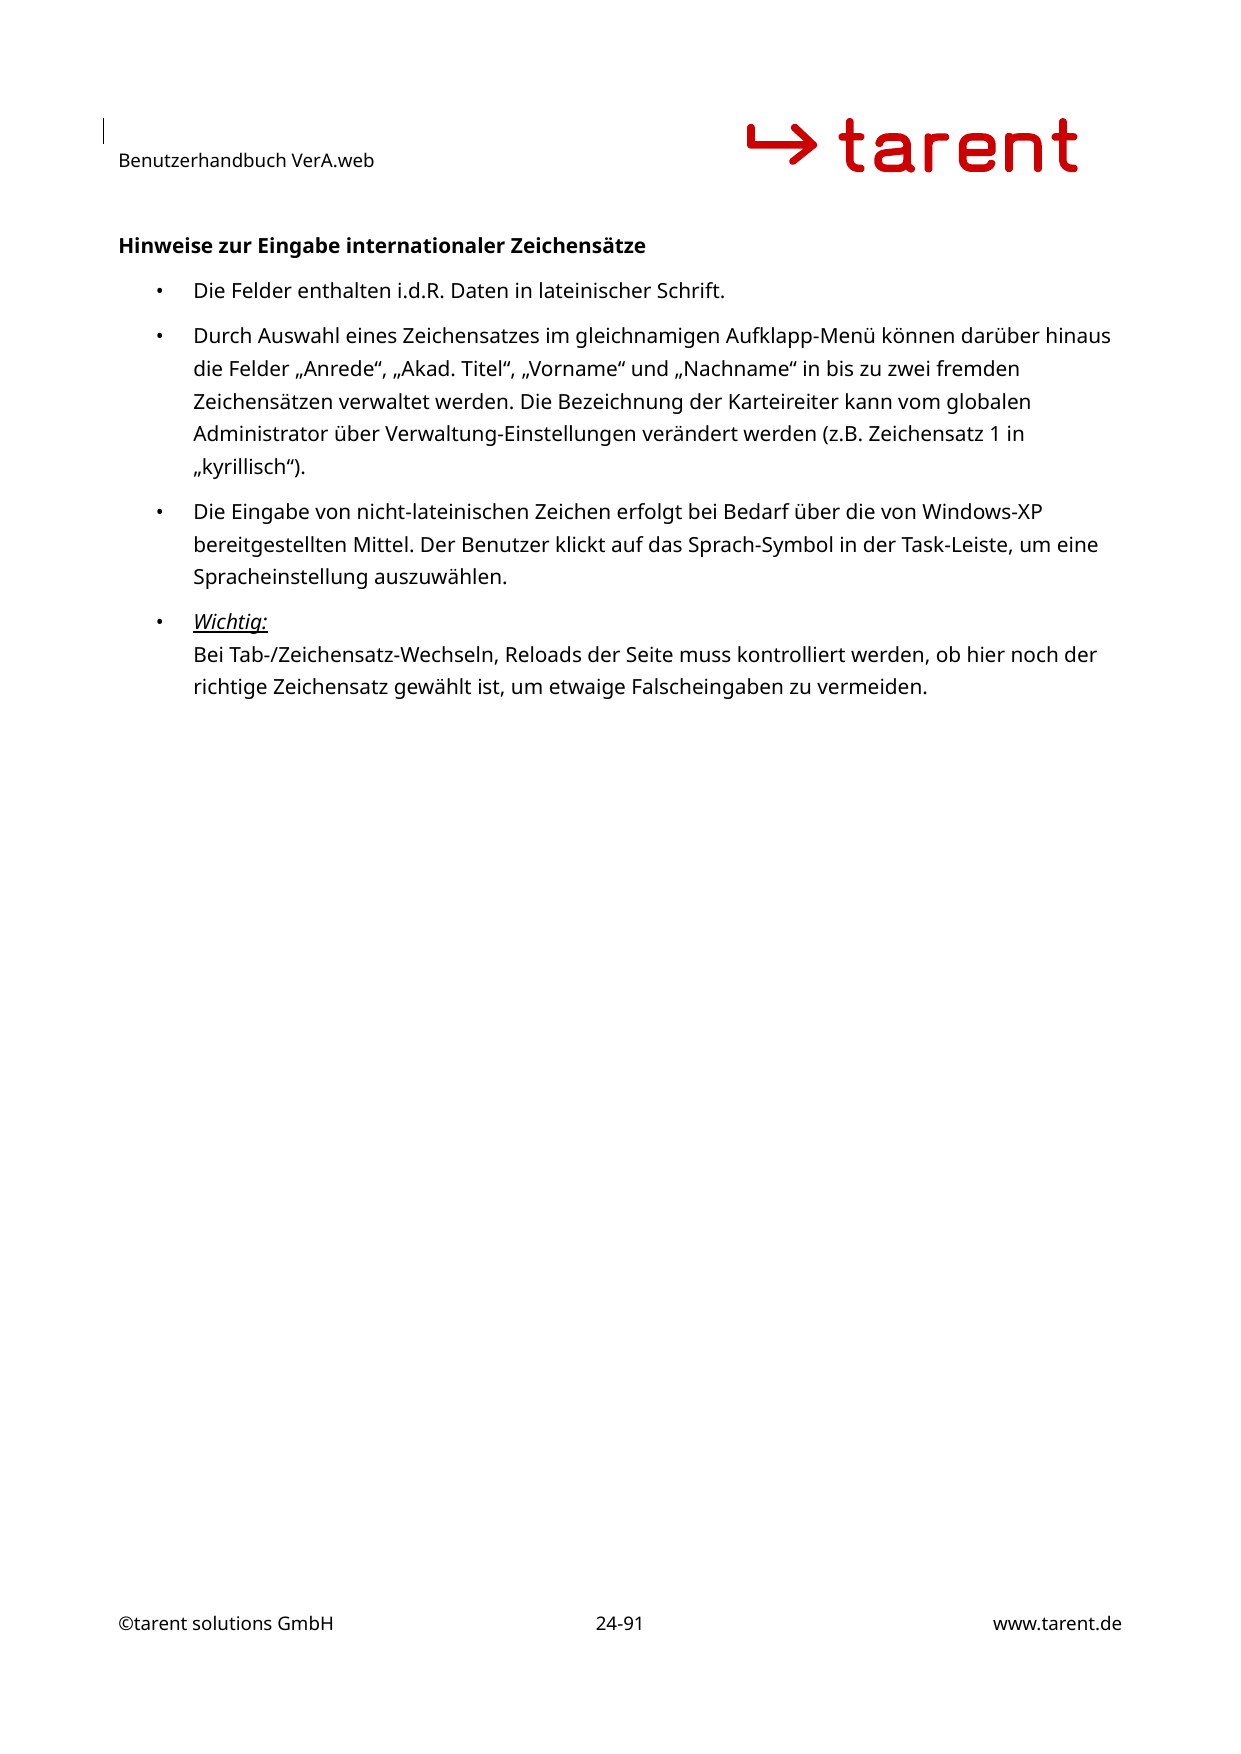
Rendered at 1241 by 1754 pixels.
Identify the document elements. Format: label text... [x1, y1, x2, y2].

list Wichtig: Bei Tab-/Zeichensatz-Wechseln, Reloads der Seite muss kontrolliert werden, ob hier noch der richtige Zeichensatz gewählt ist, um etwaige Falscheingaben zu vermeiden. [156, 607, 1122, 701]
list Die Eingabe von nicht-lateinischen Zeichen erfolgt bei Bedarf über die von Windows-XP bereitgestellten Mittel. Der Benutzer klickt auf das Sprach-Symbol in der Task-Leiste, um eine Spracheinstellung auszuwählen. [156, 497, 1122, 591]
text Hinweise zur Eingabe internationaler Zeichensätze [118, 232, 1122, 260]
list Die Felder enthalten i.d.R. Daten in lateinischer Schrift. [156, 277, 1122, 305]
list Durch Auswahl eines Zeichensatzes im gleichnamigen Aufklapp-Menü können darüber hinaus die Felder „Anrede“, „Akad. Titel“, „Vorname“ und „Nachname“ in bis zu zwei fremden Zeichensätzen verwaltet werden. Die Bezeichnung der Karteireiter kann vom globalen Administrator über Verwaltung-Einstellungen verändert werden (z.B. Zeichensatz 1 in „kyrillisch“). [156, 322, 1122, 481]
